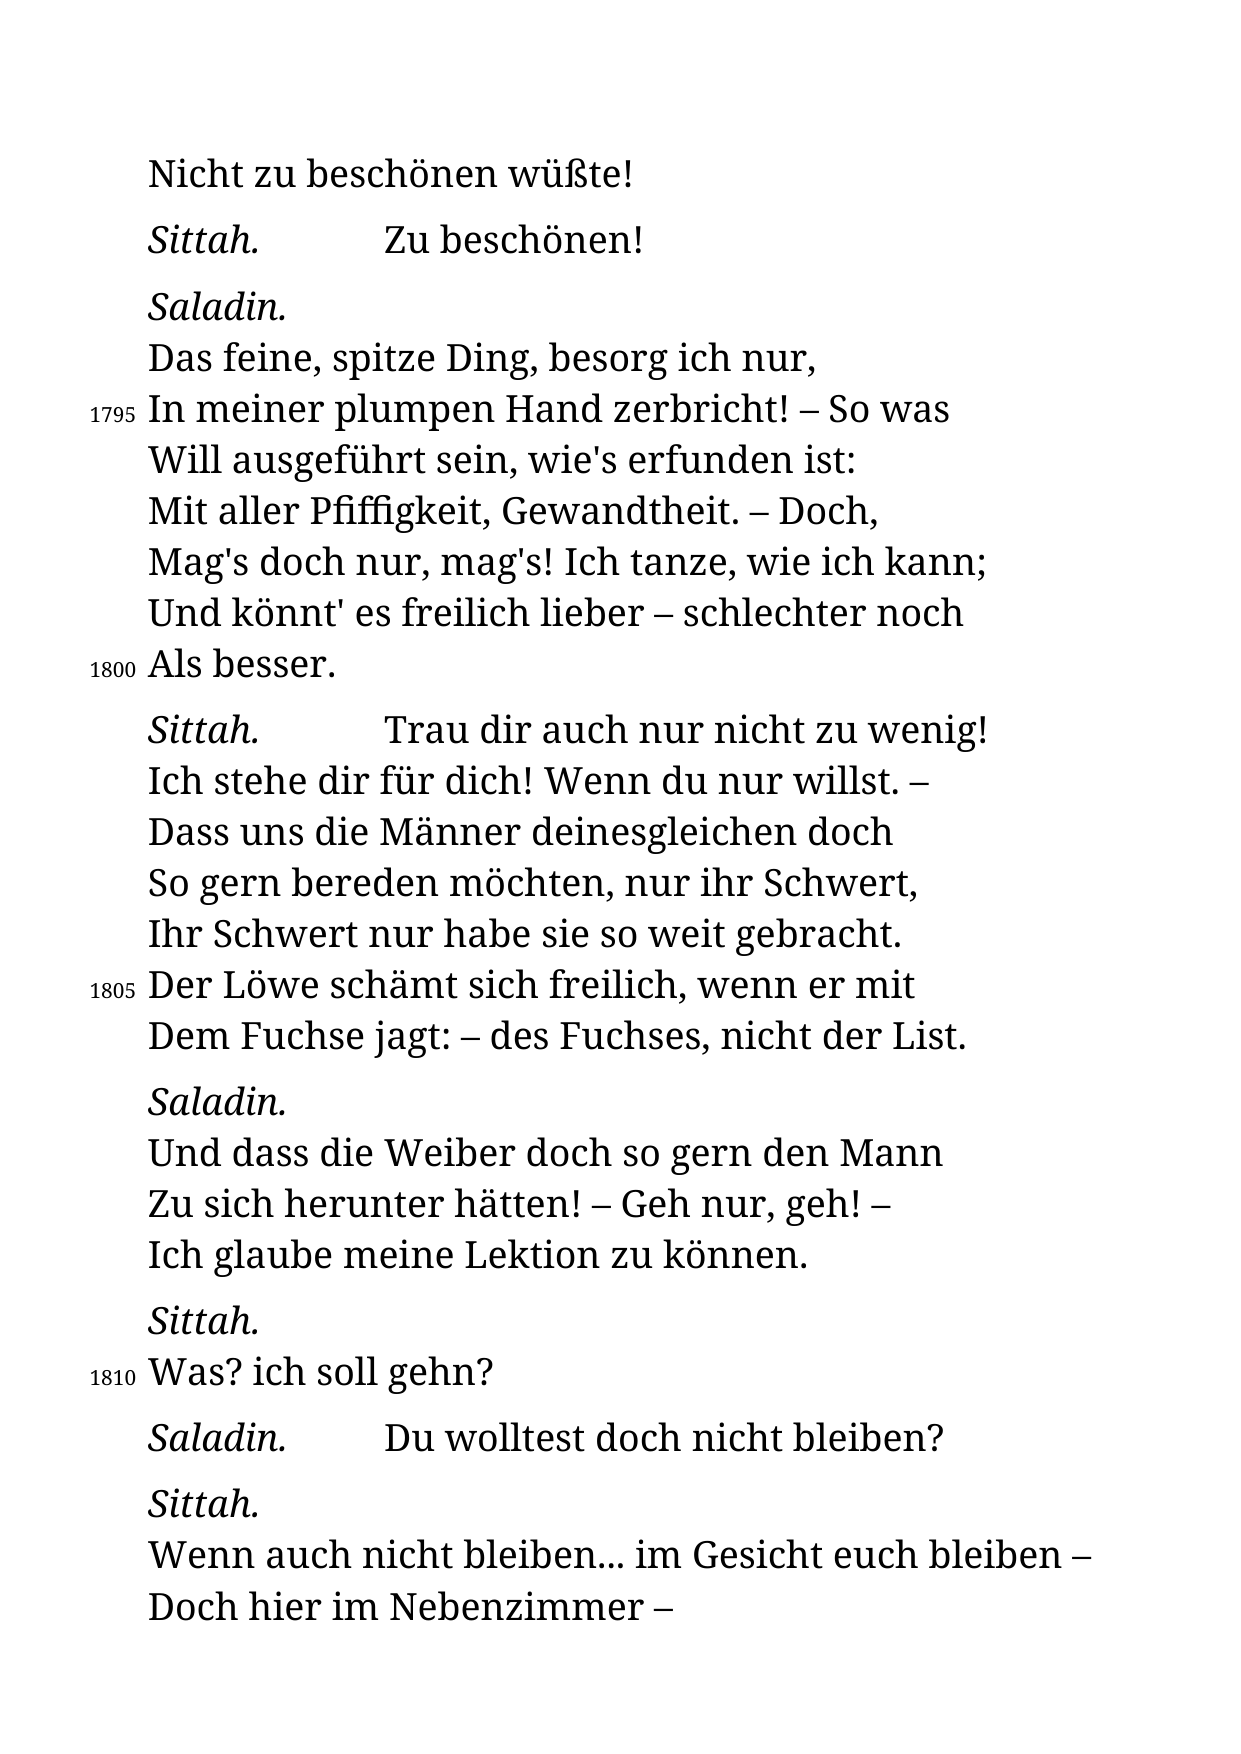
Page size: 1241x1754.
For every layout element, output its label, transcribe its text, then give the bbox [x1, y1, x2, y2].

text Saladin. Du wolltest doch nicht bleiben? [148, 1412, 1092, 1463]
text So gern bereden möchten, nur ihr Schwert, [148, 856, 1092, 907]
text Saladin. [148, 280, 1092, 331]
text Als besser. [148, 637, 1092, 688]
text Wenn auch nicht bleiben... im Gesicht euch bleiben – [148, 1529, 1092, 1580]
text Sittah. [148, 1294, 1092, 1346]
text Und könnt' es freilich lieber – schlechter noch [148, 586, 1092, 637]
text Was? ich soll gehn? [148, 1346, 1092, 1397]
text Dass uns die Männer deinesgleichen doch [148, 805, 1092, 856]
text Doch hier im Nebenzimmer – [148, 1580, 1092, 1631]
text Ich glaube meine Lektion zu können. [148, 1228, 1092, 1279]
text Dem Fuchse jagt: – des Fuchses, nicht der List. [148, 1009, 1092, 1060]
text Saladin. [148, 1075, 1092, 1126]
text Mag's doch nur, mag's! Ich tanze, wie ich kann; [148, 535, 1092, 586]
text Sittah. Trau dir auch nur nicht zu wenig! [148, 703, 1092, 754]
text Und dass die Weiber doch so gern den Mann [148, 1126, 1092, 1177]
text In meiner plumpen Hand zerbricht! – So was [148, 382, 1092, 433]
text Sittah. Zu beschönen! [148, 214, 1092, 265]
text Sittah. [148, 1478, 1092, 1529]
text Zu sich herunter hätten! – Geh nur, geh! – [148, 1177, 1092, 1228]
text Ich stehe dir für dich! Wenn du nur willst. – [148, 754, 1092, 805]
text Will ausgeführt sein, wie's erfunden ist: [148, 433, 1092, 484]
text Mit aller Pfiffigkeit, Gewandtheit. – Doch, [148, 484, 1092, 535]
text Ihr Schwert nur habe sie so weit gebracht. [148, 907, 1092, 958]
text Nicht zu beschönen wüßte! [148, 148, 1092, 199]
text Das feine, spitze Ding, besorg ich nur, [148, 331, 1092, 382]
text Der Löwe schämt sich freilich, wenn er mit [148, 958, 1092, 1009]
